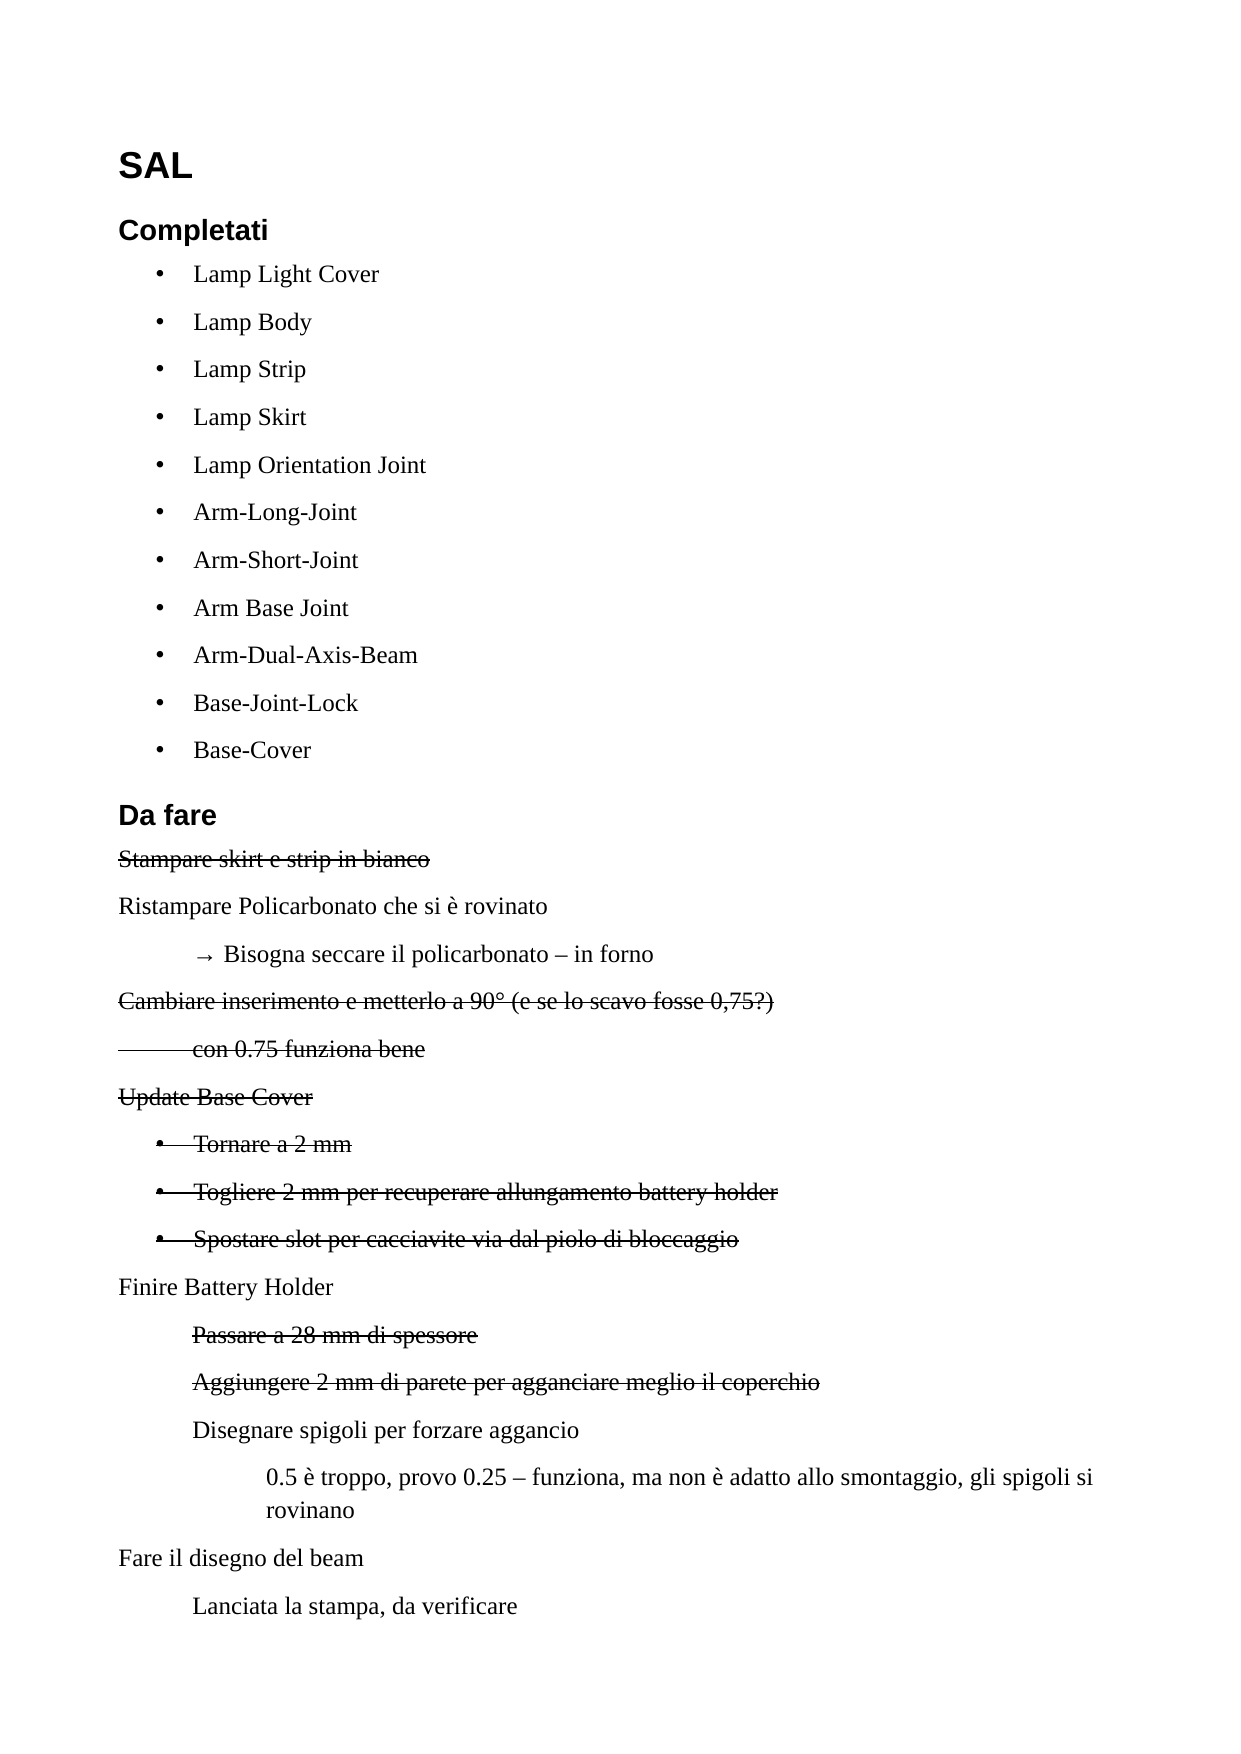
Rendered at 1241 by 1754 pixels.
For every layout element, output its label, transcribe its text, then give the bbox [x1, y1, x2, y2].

list Spostare slot per cacciavite via dal piolo di bloccaggio [156, 1224, 1122, 1253]
text Disegnare spigoli per forzare aggancio [192, 1415, 1122, 1444]
text Stampare skirt e strip in bianco [118, 844, 1122, 872]
text Cambiare inserimento e metterlo a 90° (e se lo scavo fosse 0,75?) [118, 986, 1122, 1015]
subtitle SAL [118, 143, 1122, 186]
list Arm-Long-Joint [156, 497, 1122, 526]
subtitle Da fare [118, 798, 1122, 831]
text Lanciata la stampa, da verificare [192, 1591, 1122, 1619]
subtitle Completati [118, 213, 1122, 247]
text Update Base Cover [118, 1082, 1122, 1110]
list Lamp Orientation Joint [156, 450, 1122, 478]
text con 0.75 funziona bene [118, 1034, 1122, 1063]
list Togliere 2 mm per recuperare allungamento battery holder [156, 1177, 1122, 1206]
text → Bisogna seccare il policarbonato – in forno [118, 939, 1122, 968]
list Lamp Strip [156, 354, 1122, 383]
list Arm-Dual-Axis-Beam [156, 640, 1122, 669]
list Base-Cover [156, 735, 1122, 764]
list Tornare a 2 mm [156, 1129, 1122, 1158]
text 0.5 è troppo, provo 0.25 – funziona, ma non è adatto allo smontaggio, gli spigoli si rovinano [266, 1462, 1122, 1524]
list Lamp Body [156, 307, 1122, 336]
list Lamp Skirt [156, 402, 1122, 431]
text Finire Battery Holder [118, 1272, 1122, 1301]
text Passare a 28 mm di spessore [192, 1320, 1122, 1348]
text Fare il disegno del beam [118, 1543, 1122, 1572]
text Ristampare Policarbonato che si è rovinato [118, 891, 1122, 920]
list Lamp Light Cover [156, 259, 1122, 288]
list Arm-Short-Joint [156, 545, 1122, 574]
list Base-Joint-Lock [156, 688, 1122, 717]
text Aggiungere 2 mm di parete per agganciare meglio il coperchio [192, 1367, 1122, 1396]
list Arm Base Joint [156, 593, 1122, 621]
